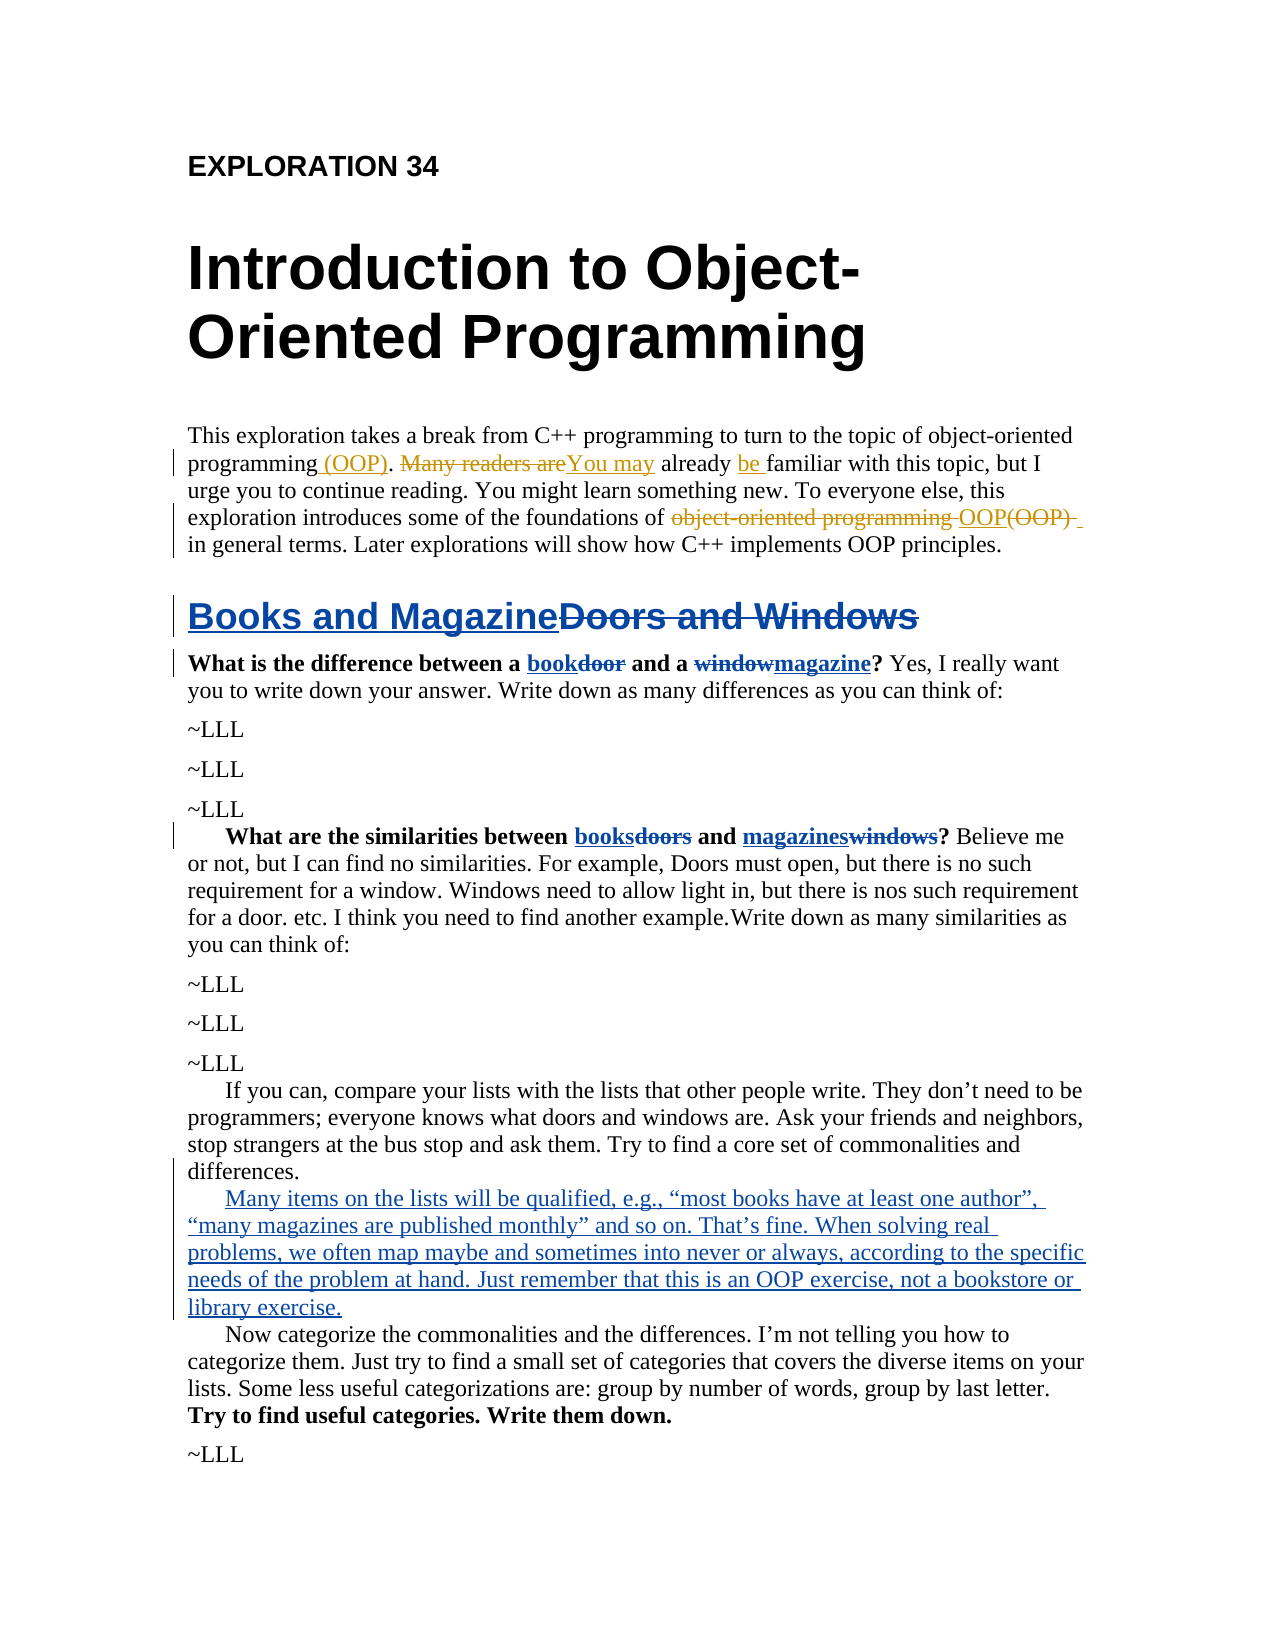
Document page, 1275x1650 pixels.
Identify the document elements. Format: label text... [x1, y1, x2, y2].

text Now categorize the commonalities and the differences. I’m not telling you how to categorize them. Just try to find a small set of categories that covers the diverse items on your lists. Some less useful categorizations are: group by number of words, group by last letter. Try to find useful categories. Write them down. [187, 1320, 1087, 1429]
text ~LLL [187, 716, 1087, 743]
text Exploration 34 [187, 150, 1087, 183]
title Introduction to Object-Oriented Programming [187, 233, 1087, 372]
text ~LLL [187, 756, 1087, 783]
text ~LLL [187, 1010, 1087, 1037]
subtitle Books and Magazine [187, 595, 1087, 637]
text ~LLL [187, 970, 1087, 997]
text Many items on the lists will be qualified, e.g., “most books have at least one author”, “many magazines are published monthly” and so on. That’s fine. When solving real problems, we often map maybe and sometimes into never or always, according to the specific needs of the problem at hand. Just remember that this is an OOP exercise, not a bookstore or library exercise. [187, 1185, 1087, 1320]
text ~LLL [187, 795, 1087, 822]
text ~LLL [187, 1441, 1087, 1468]
text ~LLL [187, 1049, 1087, 1077]
text This exploration takes a break from C++ programming to turn to the topic of object-oriented programming (OOP). You may already be familiar with this topic, but I urge you to continue reading. You might learn something new. To everyone else, this exploration introduces some of the foundations of OOP in general terms. Later explorations will show how C++ implements OOP principles. [187, 422, 1087, 558]
text What are the similarities between books and magazines? Believe me or not, but I can find no similarities. For example, Doors must open, but there is no such requirement for a window. Windows need to allow light in, but there is nos such requirement for a door. etc. I think you need to find another example.Write down as many similarities as you can think of: [187, 822, 1087, 958]
text What is the difference between a book and a magazine? Yes, I really want you to write down your answer. Write down as many differences as you can think of: [187, 649, 1087, 704]
text If you can, compare your lists with the lists that other people write. They don’t need to be programmers; everyone knows what doors and windows are. Ask your friends and neighbors, stop strangers at the bus stop and ask them. Try to find a core set of commonalities and differences. [187, 1077, 1087, 1185]
